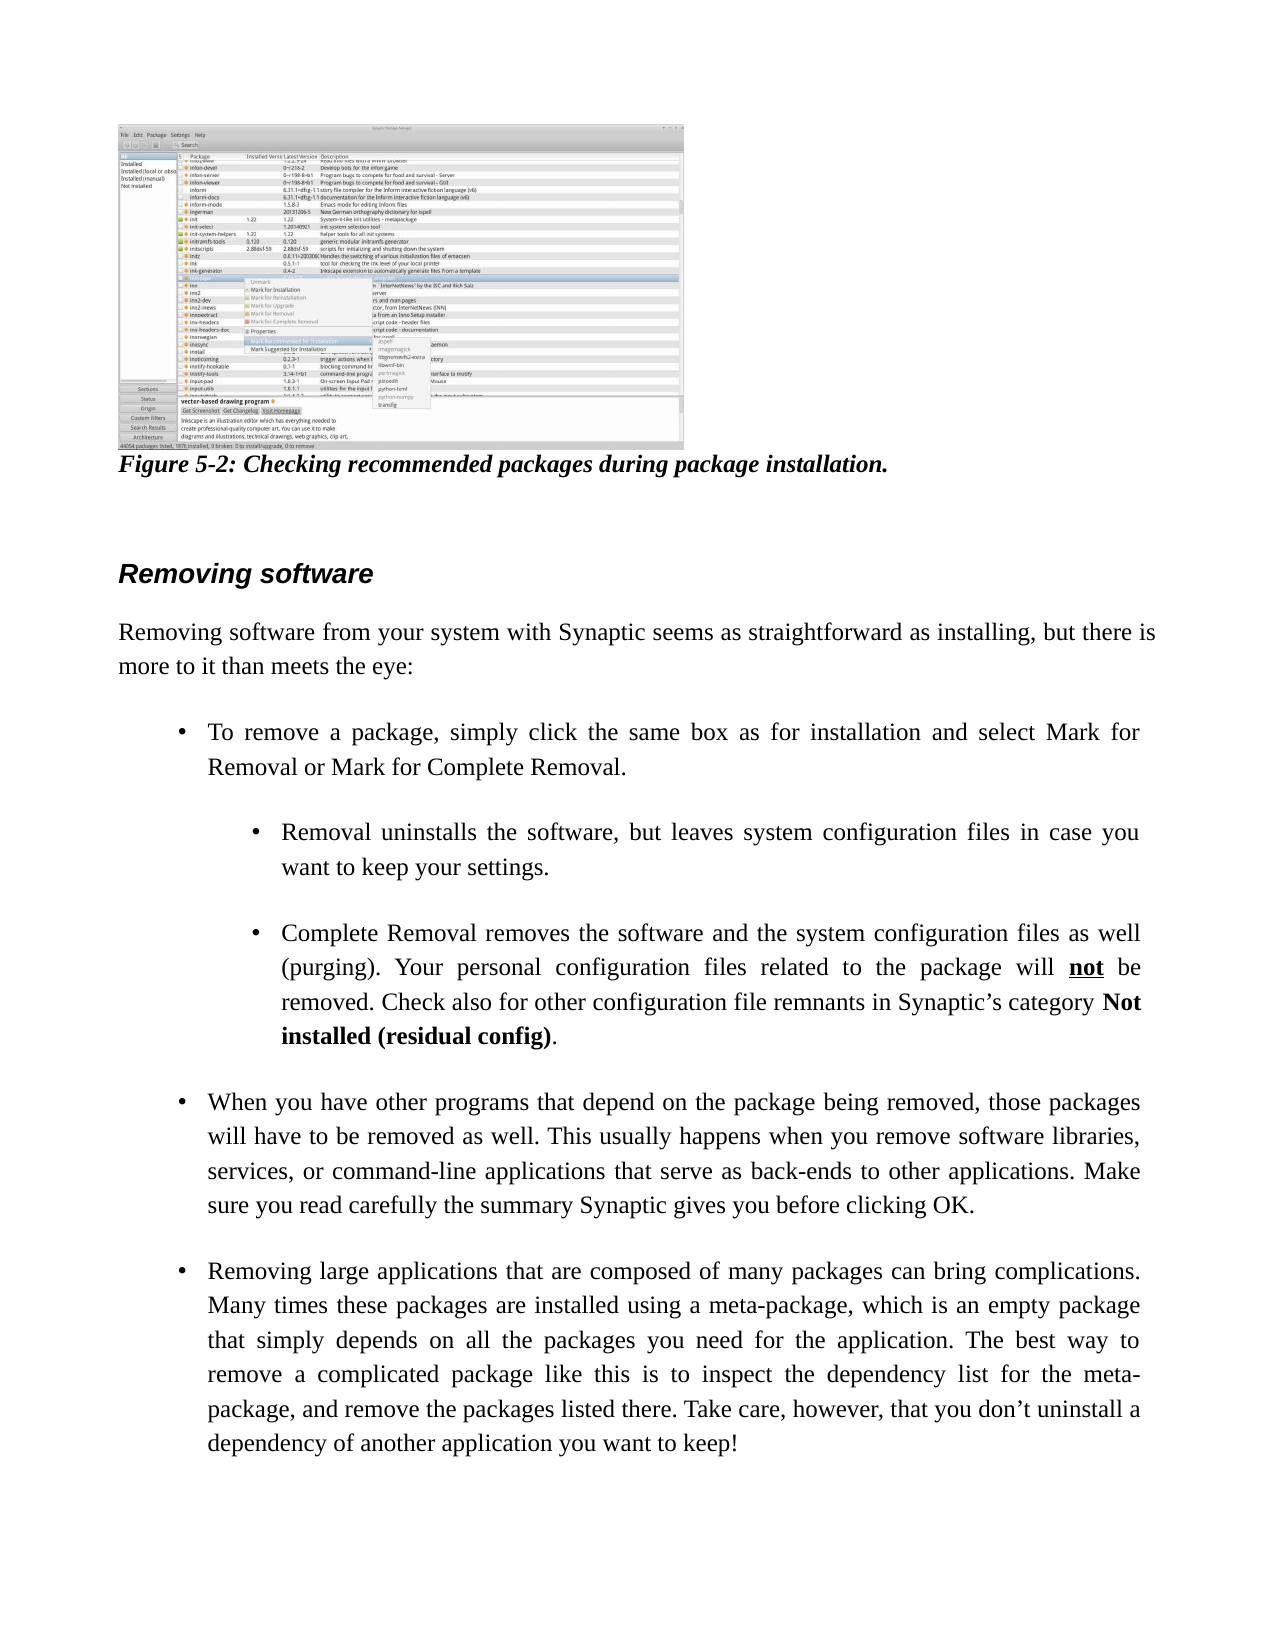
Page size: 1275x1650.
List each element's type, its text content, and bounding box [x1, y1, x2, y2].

subtitle Removing software [118, 557, 1157, 589]
list When you have other programs that depend on the package being removed, those packages will have to be removed as well. This usually happens when you remove software libraries, services, or command-line applications that serve as back-ends to other applications. Make sure you read carefully the summary Synaptic gives you before clicking OK. [178, 1087, 1141, 1219]
list To remove a package, simply click the same box as for installation and select Mark for Removal or Mark for Complete Removal. [178, 717, 1141, 780]
text Figure 5-2: Checking recommended packages during package installation. [118, 450, 1157, 478]
list Removing large applications that are composed of many packages can bring complications. Many times these packages are installed using a meta-package, which is an empty package that simply depends on all the packages you need for the application. The best way to remove a complicated package like this is to inspect the dependency list for the meta-package, and remove the packages listed there. Take care, however, that you don’t uninstall a dependency of another application you want to keep! [178, 1256, 1141, 1457]
list Complete Removal removes the software and the system configuration files as well (purging). Your personal configuration files related to the package will not be removed. Check also for other configuration file remnants in Synaptic’s category Not installed (residual config). [252, 918, 1141, 1050]
list Removal uninstalls the software, but leaves system configuration files in case you want to keep your settings. [252, 817, 1141, 881]
picture [118, 124, 684, 450]
list Removing software from your system with Synaptic seems as straightforward as installing, but there is more to it than meets the eye: [118, 617, 1157, 680]
